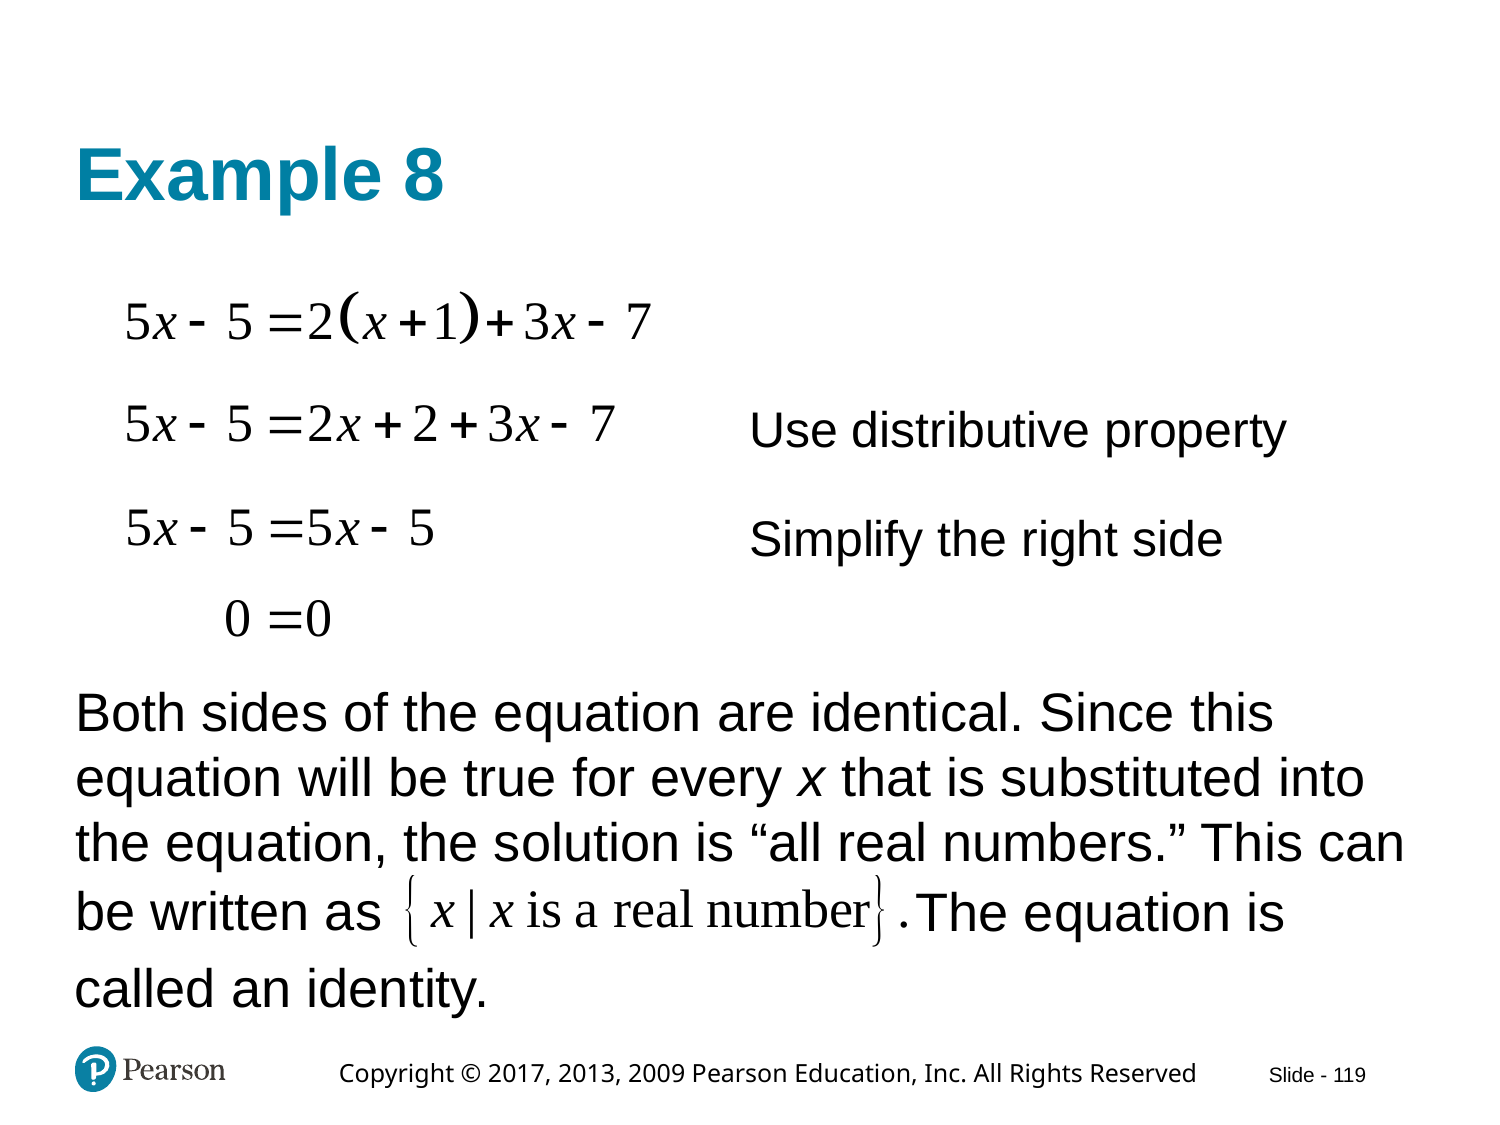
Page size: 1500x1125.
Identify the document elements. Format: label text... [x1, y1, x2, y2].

list called an identity. [74, 953, 513, 1029]
list The equation is [915, 877, 1303, 943]
list Simplify the right side [749, 506, 1337, 593]
list Use distributive property [749, 397, 1337, 463]
chart [122, 287, 656, 365]
chart [222, 595, 335, 643]
chart [122, 399, 621, 448]
list Both sides of the equation are identical. Since this equation will be true for every x that is substituted into the equation, the solution is “all real numbers.” This can [75, 677, 1425, 869]
chart [404, 875, 911, 953]
title Example 8 [75, 35, 1425, 216]
list be written as [75, 876, 388, 945]
chart [123, 503, 439, 552]
